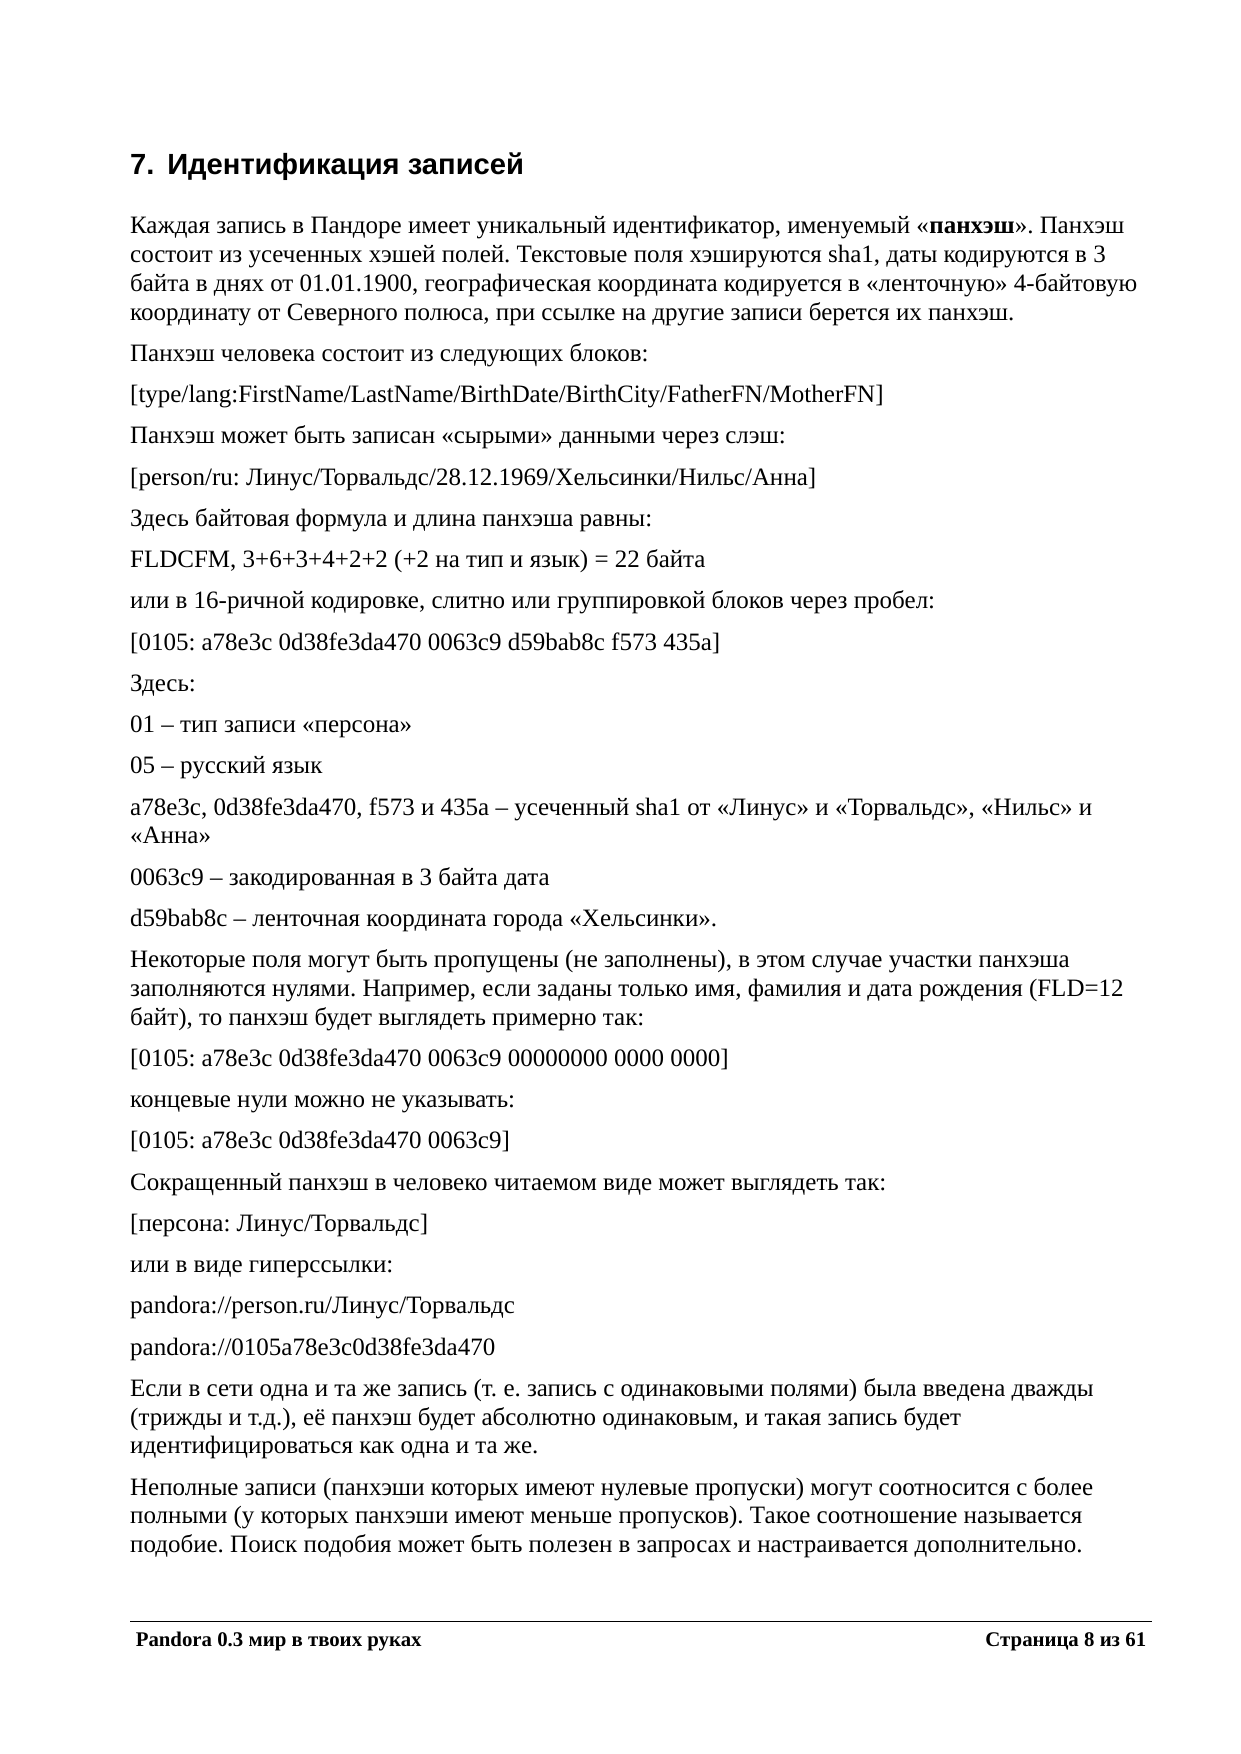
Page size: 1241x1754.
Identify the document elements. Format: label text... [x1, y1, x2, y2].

text Каждая запись в Пандоре имеет уникальный идентификатор, именуемый «панхэш». Панхэш состоит из усеченных хэшей полей. Текстовые поля хэшируются sha1, даты кодируются в 3 байта в днях от 01.01.1900, географическая координата кодируется в «ленточную» 4-байтовую координату от Северного полюса, при ссылке на другие записи берется их панхэш. [130, 210, 1152, 325]
text Здесь: [130, 668, 1152, 697]
text a78e3c, 0d38fe3da470, f573 и 435a – усеченный sha1 от «Линус» и «Торвальдс», «Нильс» и «Анна» [130, 792, 1152, 849]
text или в виде гиперссылки: [130, 1249, 1152, 1278]
text Панхэш человека состоит из следующих блоков: [130, 338, 1152, 367]
text или в 16-ричной кодировке, слитно или группировкой блоков через пробел: [130, 585, 1152, 614]
text [0105: a78e3c 0d38fe3da470 0063c9] [130, 1125, 1152, 1154]
text Сокращенный панхэш в человеко читаемом виде может выглядеть так: [130, 1167, 1152, 1195]
text FLDCFM, 3+6+3+4+2+2 (+2 на тип и язык) = 22 байта [130, 544, 1152, 573]
text Некоторые поля могут быть пропущены (не заполнены), в этом случае участки панхэша заполняются нулями. Например, если заданы только имя, фамилия и дата рождения (FLD=12 байт), то панхэш будет выглядеть примерно так: [130, 944, 1152, 1030]
text 01 – тип записи «персона» [130, 709, 1152, 738]
text [0105: a78e3c 0d38fe3da470 0063c9 d59bab8c f573 435a] [130, 627, 1152, 655]
text 05 – русский язык [130, 750, 1152, 779]
text [0105: a78e3c 0d38fe3da470 0063c9 00000000 0000 0000] [130, 1043, 1152, 1072]
text Здесь байтовая формула и длина панхэша равны: [130, 503, 1152, 532]
text [type/lang:FirstName/LastName/BirthDate/BirthCity/FatherFN/MotherFN] [130, 379, 1152, 408]
text Если в сети одна и та же запись (т. е. запись с одинаковыми полями) была введена дважды (трижды и т.д.), её панхэш будет абсолютно одинаковым, и такая запись будет идентифицироваться как одна и та же. [130, 1373, 1152, 1459]
text 0063c9 – закодированная в 3 байта дата [130, 862, 1152, 890]
text концевые нули можно не указывать: [130, 1084, 1152, 1113]
text [person/ru: Линус/Торвальдс/28.12.1969/Хельсинки/Нильс/Анна] [130, 462, 1152, 490]
text pandora://person.ru/Линус/Торвальдс [130, 1290, 1152, 1319]
text Панхэш может быть записан «сырыми» данными через слэш: [130, 420, 1152, 449]
text d59bab8c – ленточная координата города «Хельсинки». [130, 903, 1152, 932]
subtitle Идентификация записей [130, 147, 1152, 180]
text Неполные записи (панхэши которых имеют нулевые пропуски) могут соотносится с более полными (у которых панхэши имеют меньше пропусков). Такое соотношение называется подобие. Поиск подобия может быть полезен в запросах и настраивается дополнительно. [130, 1472, 1152, 1558]
text pandora://0105a78e3c0d38fe3da470 [130, 1332, 1152, 1360]
text [персона: Линус/Торвальдс] [130, 1208, 1152, 1237]
